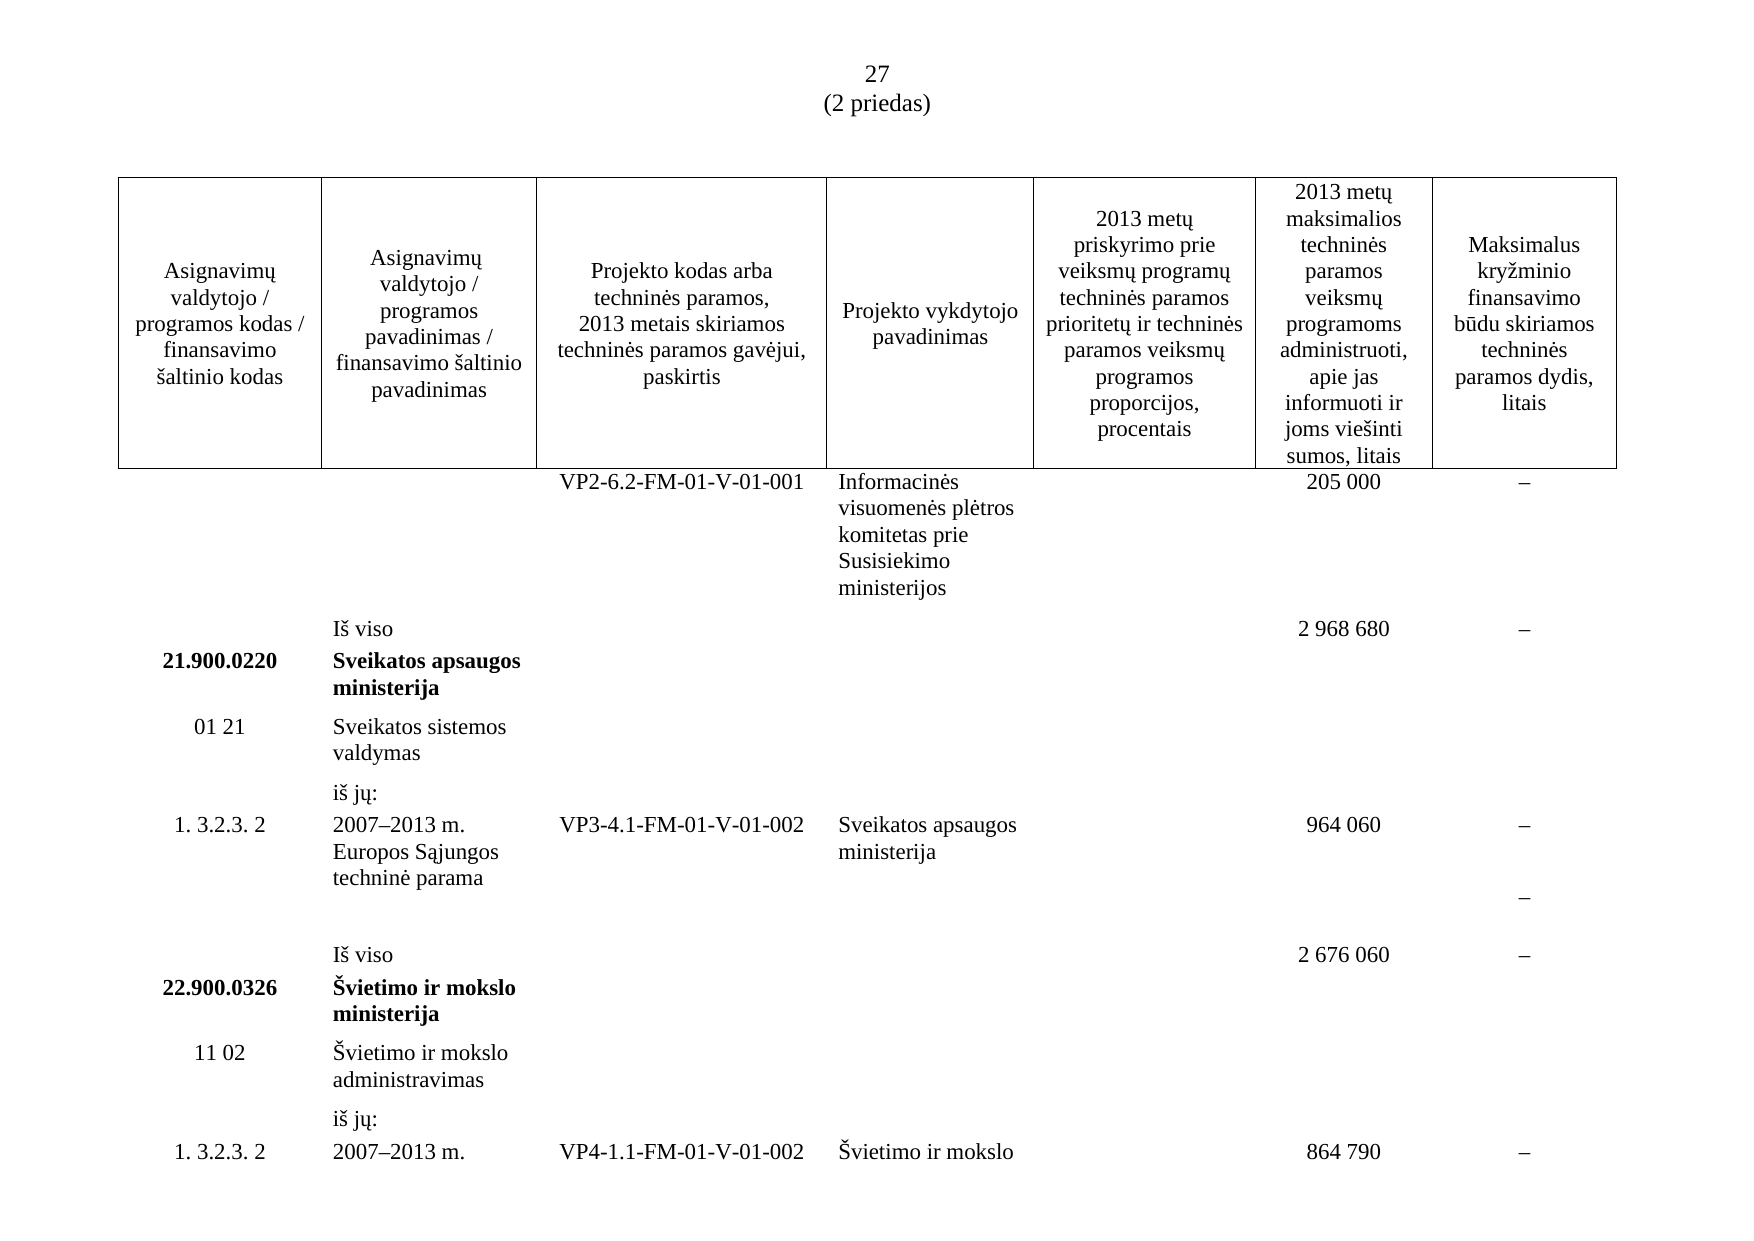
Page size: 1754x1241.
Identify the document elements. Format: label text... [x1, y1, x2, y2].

table_cell Iš viso [321, 615, 536, 647]
table_cell [536, 1039, 827, 1105]
table_cell [827, 648, 1034, 713]
table_cell [1034, 1138, 1255, 1181]
table_cell iš jų: [321, 1105, 536, 1138]
table_cell [321, 469, 536, 615]
table_cell [1034, 1039, 1255, 1105]
table_cell [827, 615, 1034, 647]
table_cell – [1432, 941, 1616, 974]
table_cell [1034, 1105, 1255, 1138]
table_cell Švietimo ir mokslo [827, 1138, 1034, 1181]
table_cell [1255, 779, 1432, 812]
table_cell VP2-6.2-FM-01-V-01-001 [536, 469, 827, 615]
table_cell [827, 883, 1034, 941]
table_cell [1255, 1039, 1432, 1105]
table_cell [1034, 883, 1255, 941]
table_cell [1255, 713, 1432, 779]
table_cell [1432, 779, 1616, 812]
table_cell [536, 883, 827, 941]
table_cell [118, 615, 321, 647]
table_cell Iš viso [321, 941, 536, 974]
table_cell – [1432, 812, 1616, 883]
table_cell Sveikatos apsaugos ministerija [321, 648, 536, 713]
table_cell [1255, 1105, 1432, 1138]
table_cell [1034, 812, 1255, 883]
table_cell – [1432, 469, 1616, 615]
table_cell [827, 1105, 1034, 1138]
table_cell Informacinės visuomenės plėtros komitetas prie Susisiekimo ministerijos [827, 469, 1034, 615]
table_cell [1034, 713, 1255, 779]
table_cell 1. 3.2.3. 2 [118, 1138, 321, 1181]
table_cell [1034, 648, 1255, 713]
table_cell [1432, 1105, 1616, 1138]
table_cell [536, 713, 827, 779]
table_cell 2 676 060 [1255, 941, 1432, 974]
table_cell Sveikatos apsaugos ministerija [827, 812, 1034, 883]
table_cell 964 060 [1255, 812, 1432, 883]
table_cell [1432, 1039, 1616, 1105]
table_cell [536, 1105, 827, 1138]
table_cell [1034, 779, 1255, 812]
table_cell [1034, 615, 1255, 647]
table_header 2013 metų priskyrimo prie veiksmų programų techninės paramos prioritetų ir techninės paramos veiksmų programos proporcijos, procentais [1034, 178, 1255, 468]
table_cell Sveikatos sistemos valdymas [321, 713, 536, 779]
table_header Asignavimų valdytojo / programos kodas / finansavimo šaltinio kodas [119, 178, 321, 468]
table_cell [536, 941, 827, 974]
table_cell [118, 1105, 321, 1138]
table_cell [1255, 648, 1432, 713]
table_cell – [1432, 1138, 1616, 1181]
table_cell 2 968 680 [1255, 615, 1432, 647]
table_cell [1255, 974, 1432, 1039]
table_cell VP3-4.1-FM-01-V-01-002 [536, 812, 827, 883]
table_cell [827, 713, 1034, 779]
table_cell Švietimo ir mokslo ministerija [321, 974, 536, 1039]
table_cell [1255, 883, 1432, 941]
table_cell 2007–2013 m. Europos Sąjungos techninė parama [321, 812, 536, 941]
table_cell 205 000 [1255, 469, 1432, 615]
table_cell 11 02 [118, 1039, 321, 1105]
table_cell [827, 779, 1034, 812]
table_cell Švietimo ir mokslo administravimas [321, 1039, 536, 1105]
table_cell [536, 779, 827, 812]
table_cell [1432, 974, 1616, 1039]
table_cell [1034, 974, 1255, 1039]
table_cell [118, 779, 321, 812]
table_cell [118, 941, 321, 974]
table_cell [118, 469, 321, 615]
table_cell [1432, 648, 1616, 713]
table_header Projekto vykdytojo pavadinimas [827, 178, 1033, 468]
table_cell 864 790 [1255, 1138, 1432, 1181]
table_header Asignavimų valdytojo / programos pavadinimas / finansavimo šaltinio pavadinimas [322, 178, 536, 468]
table_cell [536, 648, 827, 713]
table_cell [1034, 941, 1255, 974]
table_cell 2007–2013 m. [321, 1138, 536, 1181]
table_cell VP4-1.1-FM-01-V-01-002 [536, 1138, 827, 1181]
table_header 2013 metų maksimalios techninės paramos veiksmų programoms administruoti, apie jas informuoti ir joms viešinti sumos, litais [1256, 178, 1432, 468]
table_cell [536, 974, 827, 1039]
table_header Maksimalus kryžminio finansavimo būdu skiriamos techninės paramos dydis, litais [1433, 178, 1616, 468]
table_cell – [1432, 615, 1616, 647]
table_cell [827, 941, 1034, 974]
table_cell 22.900.0326 [118, 974, 321, 1039]
table_cell [536, 615, 827, 647]
table_cell 1. 3.2.3. 2 [118, 812, 321, 941]
table_cell [1432, 713, 1616, 779]
table_cell [1034, 469, 1255, 615]
table_cell 01 21 [118, 713, 321, 779]
table_cell iš jų: [321, 779, 536, 812]
table_header Projekto kodas arba techninės paramos, 2013 metais skiriamos techninės paramos gavėjui, paskirtis [537, 178, 826, 468]
table_cell [827, 974, 1034, 1039]
table_cell [827, 1039, 1034, 1105]
table_cell 21.900.0220 [118, 648, 321, 713]
table_cell – [1432, 883, 1616, 941]
